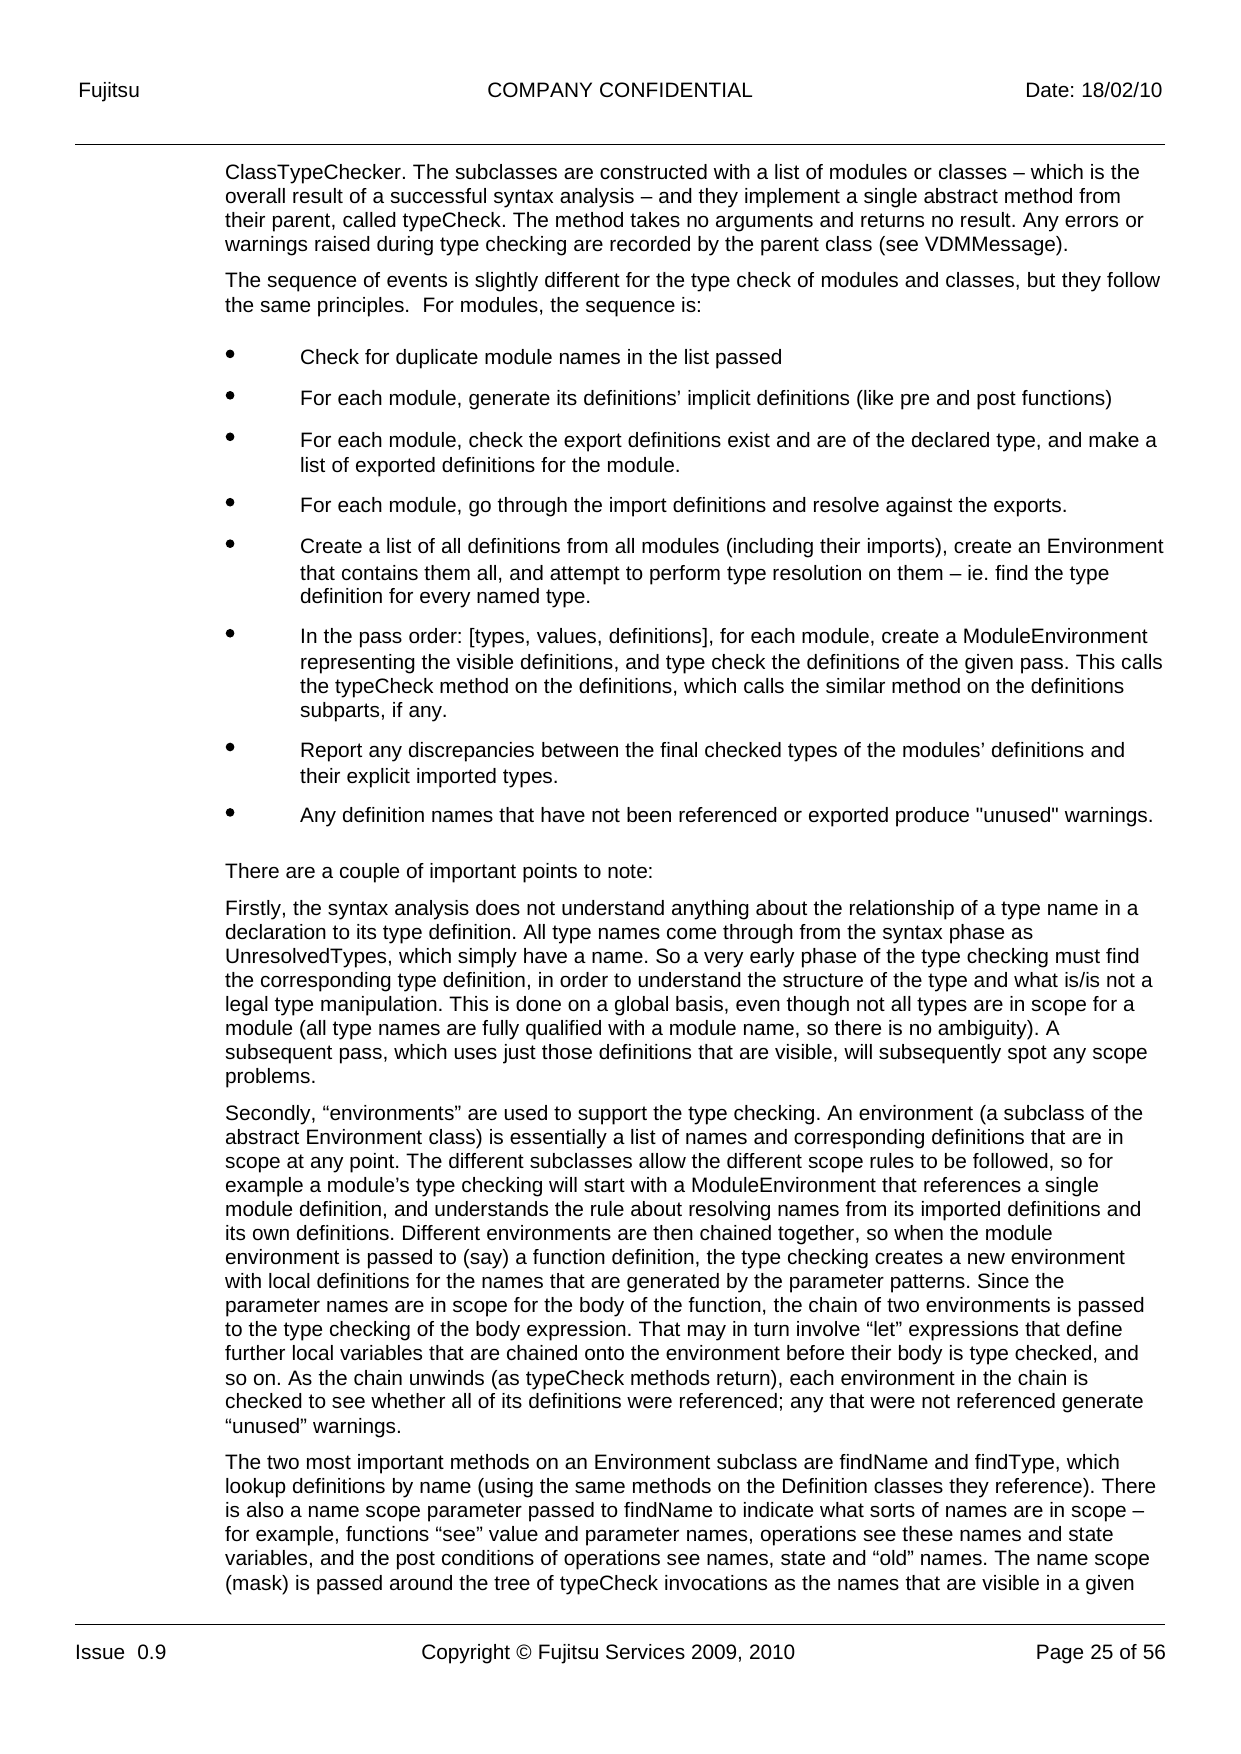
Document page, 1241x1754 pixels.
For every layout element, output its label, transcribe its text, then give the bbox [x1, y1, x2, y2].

text The two most important methods on an Environment subclass are findName and findType, which lookup definitions by name (using the same methods on the Definition classes they reference). There is also a name scope parameter passed to findName to indicate what sorts of names are in scope – for example, functions “see” value and parameter names, operations see these names and state variables, and the post conditions of operations see names, state and “old” names. The name scope (mask) is passed around the tree of typeCheck invocations as the names that are visible in a given [225, 1450, 1165, 1594]
list For each module, generate its definitions’ implicit definitions (like pre and post functions) [225, 386, 1165, 412]
text There are a couple of important points to note: [225, 859, 1165, 883]
list For each module, go through the import definitions and resolve against the exports. [225, 492, 1165, 519]
list In the pass order: [types, values, definitions], for each module, create a ModuleEnvironment representing the visible definitions, and type check the definitions of the given pass. This calls the typeCheck method on the definitions, which calls the similar method on the definitions subparts, if any. [225, 623, 1165, 722]
list Create a list of all definitions from all modules (including their imports), create an Environment that contains them all, and attempt to perform type resolution on them – ie. find the type definition for every named type. [225, 534, 1165, 608]
list For each module, check the export definitions exist and are of the declared type, and make a list of exported definitions for the module. [225, 427, 1165, 477]
text ClassTypeChecker. The subclasses are constructed with a list of modules or classes – which is the overall result of a successful syntax analysis – and they implement a single abstract method from their parent, called typeCheck. The method takes no arguments and returns no result. Any errors or warnings raised during type checking are recorded by the parent class (see VDMMessage). [225, 160, 1165, 256]
text Firstly, the syntax analysis does not understand anything about the relationship of a type name in a declaration to its type definition. All type names come through from the syntax phase as UnresolvedTypes, which simply have a name. So a very early phase of the type checking must find the corresponding type definition, in order to understand the structure of the type and what is/is not a legal type manipulation. This is done on a global basis, even though not all types are in scope for a module (all type names are fully qualified with a module name, so there is no ambiguity). A subsequent pass, which uses just those definitions that are visible, will subsequently spot any scope problems. [225, 896, 1165, 1088]
list Any definition names that have not been referenced or exported produce "unused" warnings. [225, 803, 1165, 829]
text Secondly, “environments” are used to support the type checking. An environment (a subclass of the abstract Environment class) is essentially a list of names and corresponding definitions that are in scope at any point. The different subclasses allow the different scope rules to be followed, so for example a module’s type checking will start with a ModuleEnvironment that references a single module definition, and understands the rule about resolving names from its imported definitions and its own definitions. Different environments are then chained together, so when the module environment is passed to (say) a function definition, the type checking creates a new environment with local definitions for the names that are generated by the parameter patterns. Since the parameter names are in scope for the body of the function, the chain of two environments is passed to the type checking of the body expression. That may in turn involve “let” expressions that define further local variables that are chained onto the environment before their body is type checked, and so on. As the chain unwinds (as typeCheck methods return), each environment in the chain is checked to see whether all of its definitions were referenced; any that were not referenced generate “unused” warnings. [225, 1101, 1165, 1438]
list Report any discrepancies between the final checked types of the modules’ definitions and their explicit imported types. [225, 737, 1165, 788]
list Check for duplicate module names in the list passed [225, 344, 1165, 371]
text The sequence of events is slightly different for the type check of modules and classes, but they follow the same principles. For modules, the sequence is: [225, 268, 1165, 317]
